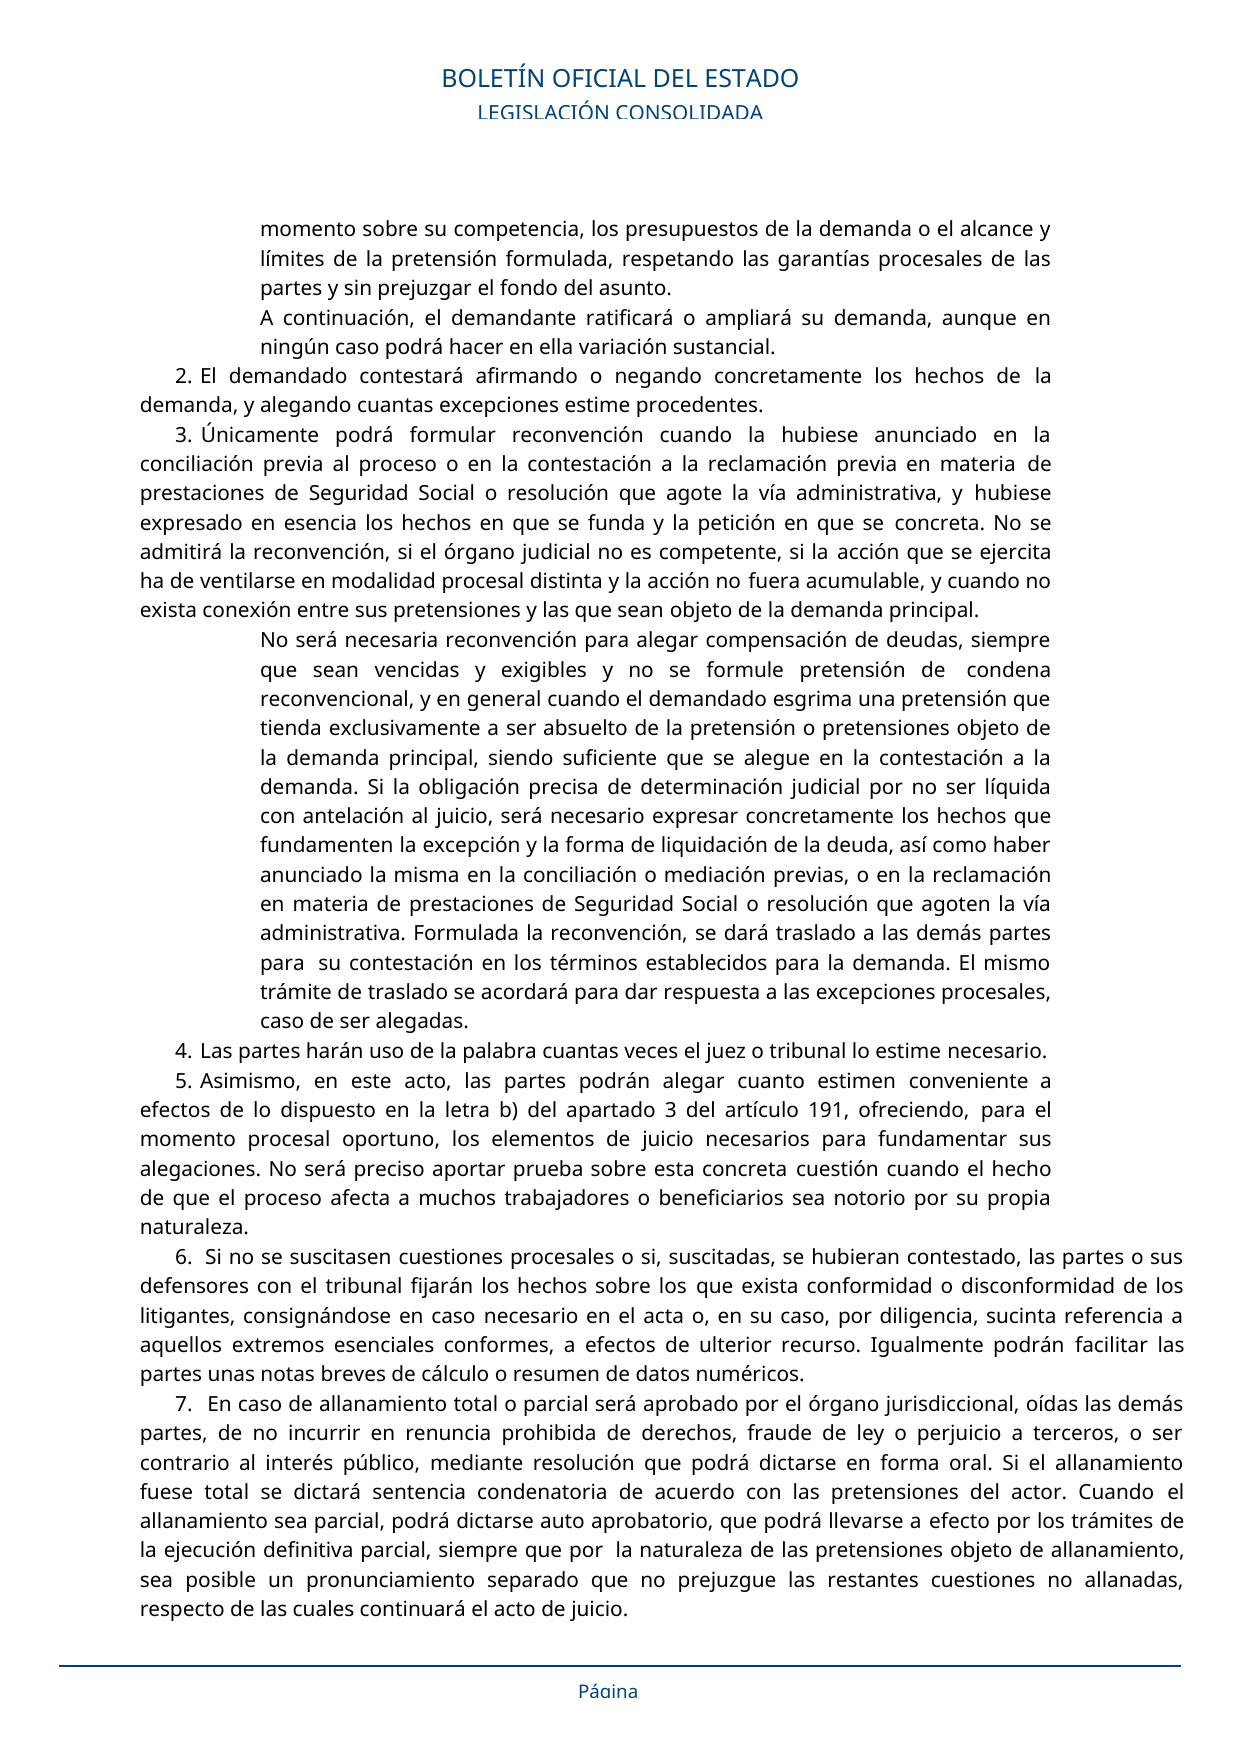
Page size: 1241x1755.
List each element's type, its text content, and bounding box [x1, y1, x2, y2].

list El demandado contestará afirmando o negando concretamente los hechos de la demanda, y alegando cuantas excepciones estime procedentes. [139, 361, 1052, 419]
text A continuación, el demandante ratificará o ampliará su demanda, aunque en ningún caso podrá hacer en ella variación sustancial. [260, 303, 1052, 360]
list Si no se suscitasen cuestiones procesales o si, suscitadas, se hubieran contestado, las partes o sus defensores con el tribunal fijarán los hechos sobre los que exista conformidad o disconformidad de los litigantes, consignándose en caso necesario en el acta o, en su caso, por diligencia, sucinta referencia a aquellos extremos esenciales conformes, a efectos de ulterior recurso. Igualmente podrán facilitar las partes unas notas breves de cálculo o resumen de datos numéricos. [139, 1242, 1184, 1388]
list Únicamente podrá formular reconvención cuando la hubiese anunciado en la conciliación previa al proceso o en la contestación a la reclamación previa en materia de prestaciones de Seguridad Social o resolución que agote la vía administrativa, y hubiese expresado en esencia los hechos en que se funda y la petición en que se concreta. No se admitirá la reconvención, si el órgano judicial no es competente, si la acción que se ejercita ha de ventilarse en modalidad procesal distinta y la acción no fuera acumulable, y cuando no exista conexión entre sus pretensiones y las que sean objeto de la demanda principal. [139, 420, 1052, 624]
text momento sobre su competencia, los presupuestos de la demanda o el alcance y límites de la pretensión formulada, respetando las garantías procesales de las partes y sin prejuzgar el fondo del asunto. [260, 214, 1052, 302]
text No será necesaria reconvención para alegar compensación de deudas, siempre que sean vencidas y exigibles y no se formule pretensión de condena reconvencional, y en general cuando el demandado esgrima una pretensión que tienda exclusivamente a ser absuelto de la pretensión o pretensiones objeto de la demanda principal, siendo suficiente que se alegue en la contestación a la demanda. Si la obligación precisa de determinación judicial por no ser líquida con antelación al juicio, será necesario expresar concretamente los hechos que fundamenten la excepción y la forma de liquidación de la deuda, así como haber anunciado la misma en la conciliación o mediación previas, o en la reclamación en materia de prestaciones de Seguridad Social o resolución que agoten la vía administrativa. Formulada la reconvención, se dará traslado a las demás partes para su contestación en los términos establecidos para la demanda. El mismo trámite de traslado se acordará para dar respuesta a las excepciones procesales, caso de ser alegadas. [260, 626, 1052, 1034]
list En caso de allanamiento total o parcial será aprobado por el órgano jurisdiccional, oídas las demás partes, de no incurrir en renuncia prohibida de derechos, fraude de ley o perjuicio a terceros, o ser contrario al interés público, mediante resolución que podrá dictarse en forma oral. Si el allanamiento fuese total se dictará sentencia condenatoria de acuerdo con las pretensiones del actor. Cuando el allanamiento sea parcial, podrá dictarse auto aprobatorio, que podrá llevarse a efecto por los trámites de la ejecución definitiva parcial, siempre que por la naturaleza de las pretensiones objeto de allanamiento, sea posible un pronunciamiento separado que no prejuzgue las restantes cuestiones no allanadas, respecto de las cuales continuará el acto de juicio. [139, 1389, 1184, 1622]
list Asimismo, en este acto, las partes podrán alegar cuanto estimen conveniente a efectos de lo dispuesto en la letra b) del apartado 3 del artículo 191, ofreciendo, para el momento procesal oportuno, los elementos de juicio necesarios para fundamentar sus alegaciones. No será preciso aportar prueba sobre esta concreta cuestión cuando el hecho de que el proceso afecta a muchos trabajadores o beneficiarios sea notorio por su propia naturaleza. [139, 1066, 1052, 1241]
list Las partes harán uso de la palabra cuantas veces el juez o tribunal lo estime necesario. [139, 1037, 1052, 1065]
